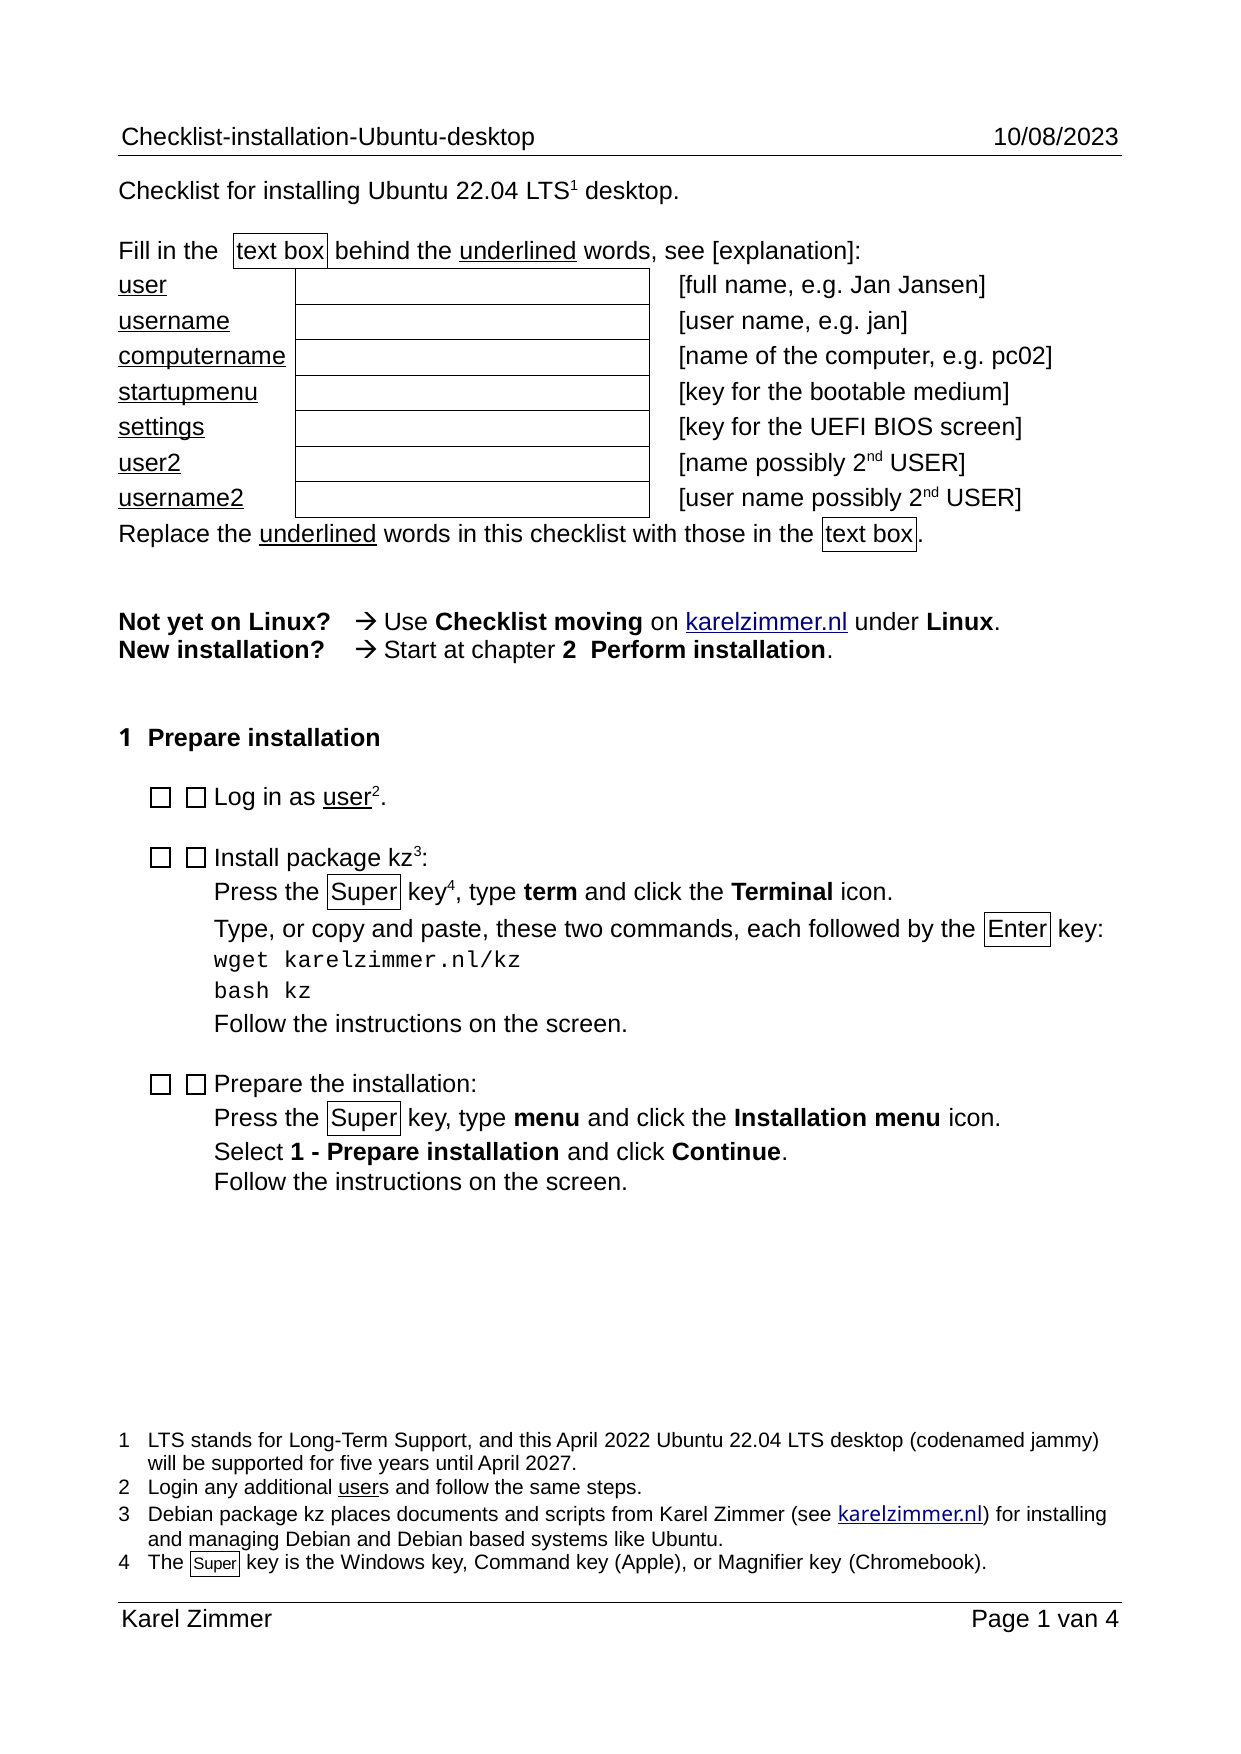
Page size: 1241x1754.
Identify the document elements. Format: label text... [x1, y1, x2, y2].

table_cell Select 1 - Prepare installation and click Continue. [213, 1137, 1122, 1167]
text STARTupMEnU [118, 375, 295, 410]
table_cell wget karelzimmer.nl/kz [213, 948, 1122, 978]
table_cell [118, 873, 142, 910]
table_cell [213, 813, 1122, 843]
text user [118, 268, 295, 304]
text [key for the UEFI BIOS screen] [650, 410, 1122, 446]
text Not yet on Linux?  Use Checklist moving on karelzimmer.nl under Linux. [118, 608, 1122, 636]
table_cell [118, 910, 142, 948]
table_header [118, 782, 142, 812]
text [user name, e.g. jan] [650, 304, 1122, 339]
list Prepare installation [118, 720, 1122, 754]
table_cell [142, 1137, 177, 1167]
text [user name possibly 2nd USER] [650, 481, 1122, 517]
table_cell [118, 1039, 142, 1069]
text LTS stands for Long-Term Support, and this April 2022 Ubuntu 22.04 LTS desktop (codenamed jammy) will be supported for five years until April 2027. [118, 1428, 1122, 1475]
table_cell [142, 978, 177, 1008]
table_cell [142, 1167, 177, 1197]
table_cell Install package kz: [213, 843, 1122, 873]
table_cell Press the Super key, type term and click the Terminal icon. [213, 873, 1122, 910]
text Replace the underlined words in this checklist with those in the [118, 517, 822, 552]
text [name possibly 2nd USER] [650, 446, 1122, 481]
table_cell [142, 1069, 177, 1099]
text USERName2 [118, 481, 295, 517]
table_cell Follow the instructions on the screen. [213, 1167, 1122, 1197]
text [name of the computer, e.g. pc02] [650, 339, 1122, 375]
table_header [177, 782, 213, 812]
table_cell [118, 1009, 142, 1039]
table_cell [118, 948, 142, 978]
table_cell [213, 1039, 1122, 1069]
table_cell [177, 813, 213, 843]
table_cell [177, 843, 213, 873]
table_cell [118, 1099, 142, 1137]
table_cell [142, 1039, 177, 1069]
table_cell bash kz [213, 978, 1122, 1008]
table_cell [142, 873, 177, 910]
text . [917, 517, 1122, 552]
table_cell [118, 1137, 142, 1167]
table_cell [177, 978, 213, 1008]
text SETTINGS [118, 410, 295, 446]
text text box [823, 518, 916, 551]
text text box [234, 234, 327, 268]
table_cell Press the Super key, type menu and click the Installation menu icon. [213, 1099, 1122, 1137]
table_cell [177, 1069, 213, 1099]
text Checklist for installing Ubuntu 22.04 LTS desktop. [118, 177, 1122, 205]
text [key for the bootable medium] [650, 375, 1122, 410]
table_cell [118, 1167, 142, 1197]
table_cell [142, 910, 177, 948]
table_cell [177, 1009, 213, 1039]
table_cell [142, 843, 177, 873]
text New installation?  Start at chapter 2 Perform installation. [118, 636, 1122, 664]
table_cell [177, 948, 213, 978]
table_cell [118, 978, 142, 1008]
table_cell [177, 1099, 213, 1137]
table_header [142, 782, 177, 812]
text [full name, e.g. Jan Jansen] [650, 268, 1122, 304]
table_cell [177, 1167, 213, 1197]
text USER2 [118, 446, 295, 481]
table_cell [177, 873, 213, 910]
table_cell [142, 948, 177, 978]
table_cell [118, 813, 142, 843]
text Fill in the [118, 233, 233, 268]
table_cell [177, 910, 213, 948]
text behind the underlined words, see [explanation]: [328, 233, 1122, 268]
table_cell [177, 1039, 213, 1069]
table_cell [142, 1009, 177, 1039]
text USERname [118, 304, 295, 339]
text COMPUTERNAme [118, 339, 295, 375]
table_cell Type, or copy and paste, these two commands, each followed by the Enter key: [213, 910, 1122, 948]
table_cell [142, 813, 177, 843]
table_cell Prepare the installation: [213, 1069, 1122, 1099]
table_cell [177, 1137, 213, 1167]
table_header Log in as USER. [213, 782, 1122, 812]
table_cell Follow the instructions on the screen. [213, 1009, 1122, 1039]
table_cell [142, 1099, 177, 1137]
table_cell [118, 1069, 142, 1099]
table_cell [118, 843, 142, 873]
